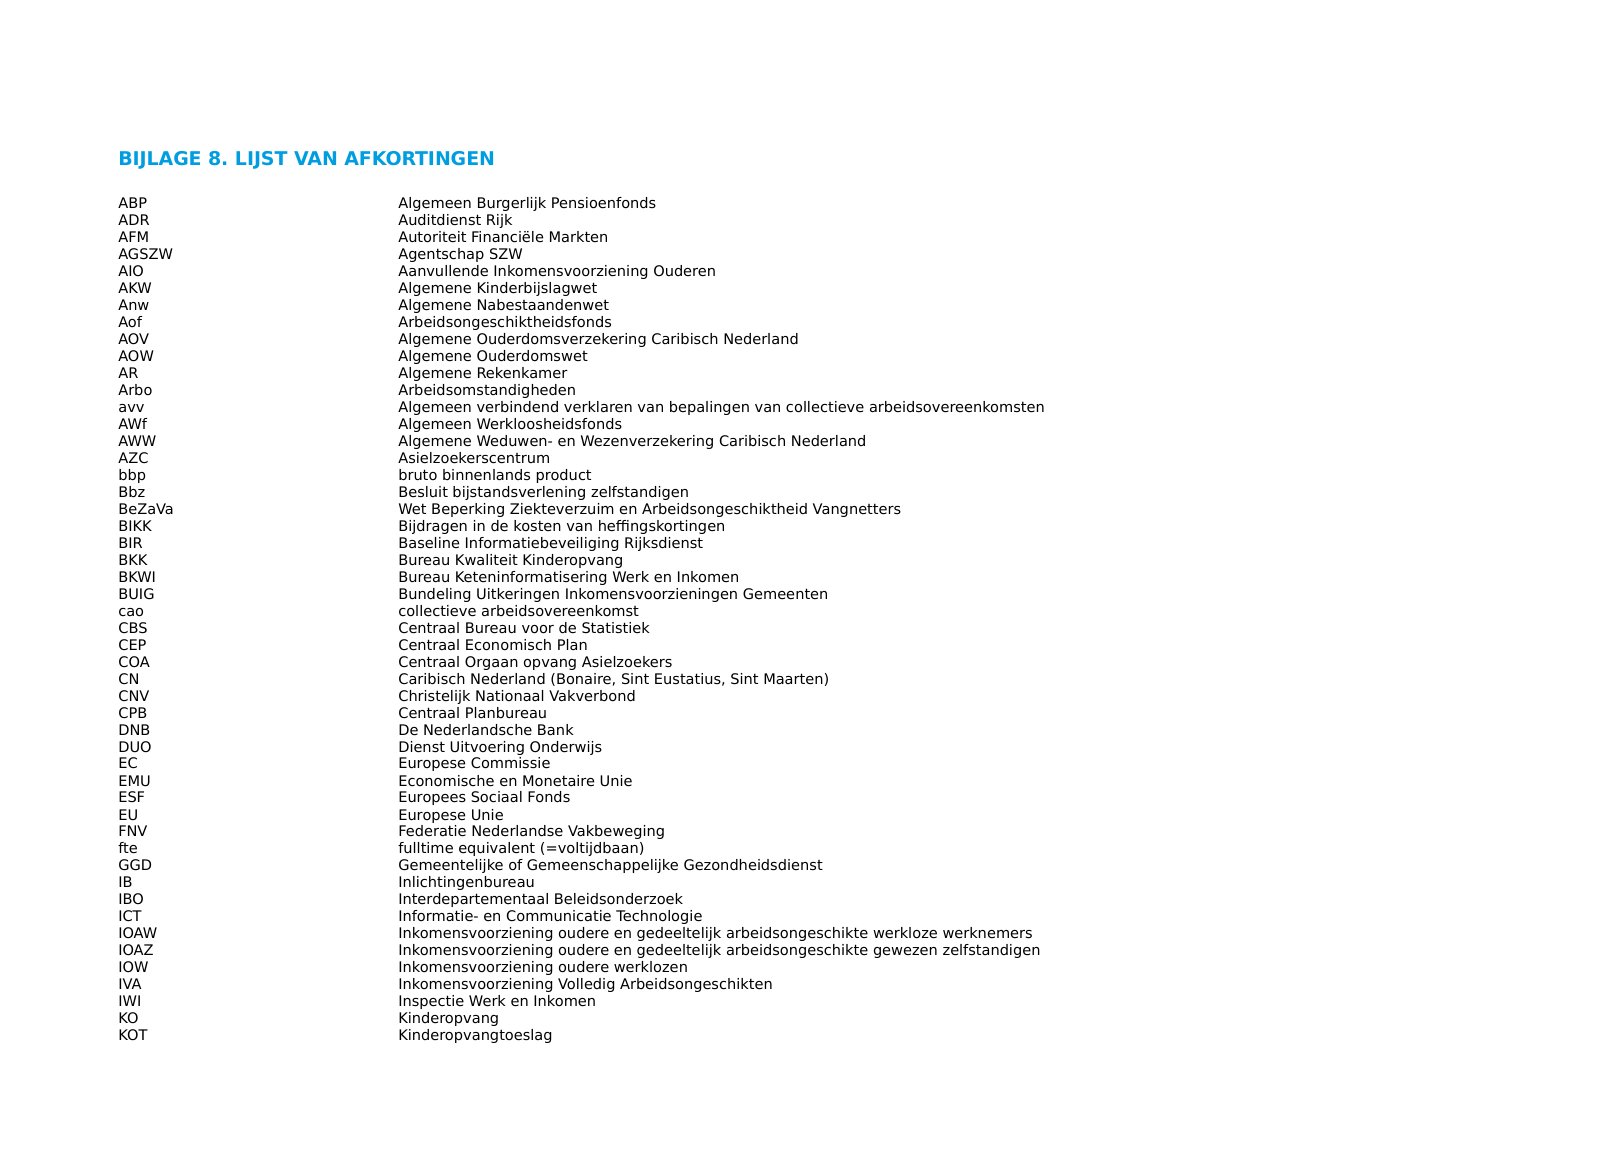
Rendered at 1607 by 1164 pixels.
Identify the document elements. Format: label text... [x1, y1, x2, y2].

table_cell CNV [118, 688, 392, 704]
table_cell Inkomensvoorziening oudere en gedeeltelijk arbeidsongeschikte werkloze werknemers [392, 925, 1488, 942]
table_cell IWI [118, 993, 392, 1010]
table_cell Algemene Ouderdomsverzekering Caribisch Nederland [392, 331, 1488, 348]
table_cell Algemene Rekenkamer [392, 365, 1488, 382]
table_cell BUIG [118, 586, 392, 603]
table_cell Algemene Ouderdomswet [392, 348, 1488, 365]
table_cell DNB [118, 721, 392, 738]
table_cell Algemeen Werkloosheidsfonds [392, 416, 1488, 433]
table_cell fte [118, 840, 392, 857]
table_cell BKWI [118, 569, 392, 586]
table_cell AIO [118, 263, 392, 280]
table_cell Aanvullende Inkomensvoorziening Ouderen [392, 263, 1488, 280]
table_cell AWf [118, 416, 392, 433]
table_cell De Nederlandsche Bank [392, 721, 1488, 738]
table_cell AFM [118, 229, 392, 246]
table_cell Economische en Monetaire Unie [392, 773, 1488, 789]
table_cell Europese Commissie [392, 755, 1488, 772]
table_cell Besluit bijstandsverlening zelfstandigen [392, 484, 1488, 501]
table_cell IB [118, 874, 392, 891]
table_cell Auditdienst Rijk [392, 212, 1488, 229]
table_cell Bundeling Uitkeringen Inkomensvoorzieningen Gemeenten [392, 586, 1488, 603]
table_cell Federatie Nederlandse Vakbeweging [392, 823, 1488, 840]
table_cell AWW [118, 433, 392, 450]
table_cell CBS [118, 620, 392, 637]
table_cell Centraal Orgaan opvang Asielzoekers [392, 654, 1488, 671]
table_cell Agentschap SZW [392, 246, 1488, 263]
table_cell bbp [118, 467, 392, 484]
table_cell ICT [118, 908, 392, 925]
table_cell Inspectie Werk en Inkomen [392, 993, 1488, 1010]
table_cell Arbeidsomstandigheden [392, 382, 1488, 399]
table_cell cao [118, 603, 392, 619]
table_cell EU [118, 806, 392, 823]
table_cell Baseline Informatiebeveiliging Rijksdienst [392, 535, 1488, 552]
table_cell Algemene Kinderbijslagwet [392, 280, 1488, 297]
table_cell Europees Sociaal Fonds [392, 789, 1488, 806]
table_cell IOAW [118, 925, 392, 942]
table_cell FNV [118, 823, 392, 840]
table_cell Dienst Uitvoering Onderwijs [392, 739, 1488, 755]
table_cell Bureau Kwaliteit Kinderopvang [392, 552, 1488, 569]
table_cell IOAZ [118, 942, 392, 959]
table_cell DUO [118, 739, 392, 755]
table_cell AKW [118, 280, 392, 297]
table_cell Centraal Planbureau [392, 705, 1488, 721]
table_cell Arbeidsongeschiktheidsfonds [392, 314, 1488, 331]
table_cell BIKK [118, 518, 392, 535]
table_cell Interdepartementaal Beleidsonderzoek [392, 891, 1488, 908]
table_cell Autoriteit Financiële Markten [392, 229, 1488, 246]
table_cell Europese Unie [392, 806, 1488, 823]
table_cell AR [118, 365, 392, 382]
table_cell Arbo [118, 382, 392, 399]
table_cell AOV [118, 331, 392, 348]
table_cell AGSZW [118, 246, 392, 263]
table_cell IOW [118, 959, 392, 976]
table_cell Christelijk Nationaal Vakverbond [392, 688, 1488, 704]
table_cell IBO [118, 891, 392, 908]
table_cell Inlichtingenbureau [392, 874, 1488, 891]
table_cell AOW [118, 348, 392, 365]
table_header ABP [118, 195, 392, 212]
subtitle BIJLAGE 8. LIJST VAN AFKORTINGEN [118, 148, 1488, 170]
table_cell Algemene Weduwen- en Wezenverzekering Caribisch Nederland [392, 433, 1488, 450]
table_header Algemeen Burgerlijk Pensioenfonds [392, 195, 1488, 212]
table_cell Centraal Economisch Plan [392, 637, 1488, 653]
table_cell Bureau Keteninformatisering Werk en Inkomen [392, 569, 1488, 586]
table_cell Caribisch Nederland (Bonaire, Sint Eustatius, Sint Maarten) [392, 671, 1488, 687]
table_cell AZC [118, 450, 392, 467]
table_cell GGD [118, 857, 392, 874]
table_cell fulltime equivalent (=voltijdbaan) [392, 840, 1488, 857]
table_cell Bijdragen in de kosten van heffingskortingen [392, 518, 1488, 535]
table_cell CN [118, 671, 392, 687]
table_cell Kinderopvang [392, 1010, 1488, 1027]
table_cell BKK [118, 552, 392, 569]
table_cell Algemeen verbindend verklaren van bepalingen van collectieve arbeidsovereenkomsten [392, 399, 1488, 416]
table_cell BeZaVa [118, 501, 392, 518]
table_cell COA [118, 654, 392, 671]
table_cell bruto binnenlands product [392, 467, 1488, 484]
table_cell Aof [118, 314, 392, 331]
table_cell ADR [118, 212, 392, 229]
table_cell Asielzoekerscentrum [392, 450, 1488, 467]
table_cell Centraal Bureau voor de Statistiek [392, 620, 1488, 637]
table_cell Gemeentelijke of Gemeenschappelijke Gezondheidsdienst [392, 857, 1488, 874]
table_cell Inkomensvoorziening Volledig Arbeidsongeschikten [392, 976, 1488, 993]
table_cell IVA [118, 976, 392, 993]
table_cell EMU [118, 773, 392, 789]
table_cell BIR [118, 535, 392, 552]
table_cell Anw [118, 297, 392, 314]
table_cell Inkomensvoorziening oudere en gedeeltelijk arbeidsongeschikte gewezen zelfstandigen [392, 942, 1488, 959]
table_cell Inkomensvoorziening oudere werklozen [392, 959, 1488, 976]
table_cell CEP [118, 637, 392, 653]
table_cell ESF [118, 789, 392, 806]
table_cell Bbz [118, 484, 392, 501]
table_cell Kinderopvangtoeslag [392, 1027, 1488, 1044]
table_cell KOT [118, 1027, 392, 1044]
table_cell Algemene Nabestaandenwet [392, 297, 1488, 314]
table_cell avv [118, 399, 392, 416]
table_cell EC [118, 755, 392, 772]
table_cell KO [118, 1010, 392, 1027]
table_cell CPB [118, 705, 392, 721]
table_cell Wet Beperking Ziekteverzuim en Arbeidsongeschiktheid Vangnetters [392, 501, 1488, 518]
table_cell collectieve arbeidsovereenkomst [392, 603, 1488, 619]
table_cell Informatie- en Communicatie Technologie [392, 908, 1488, 925]
